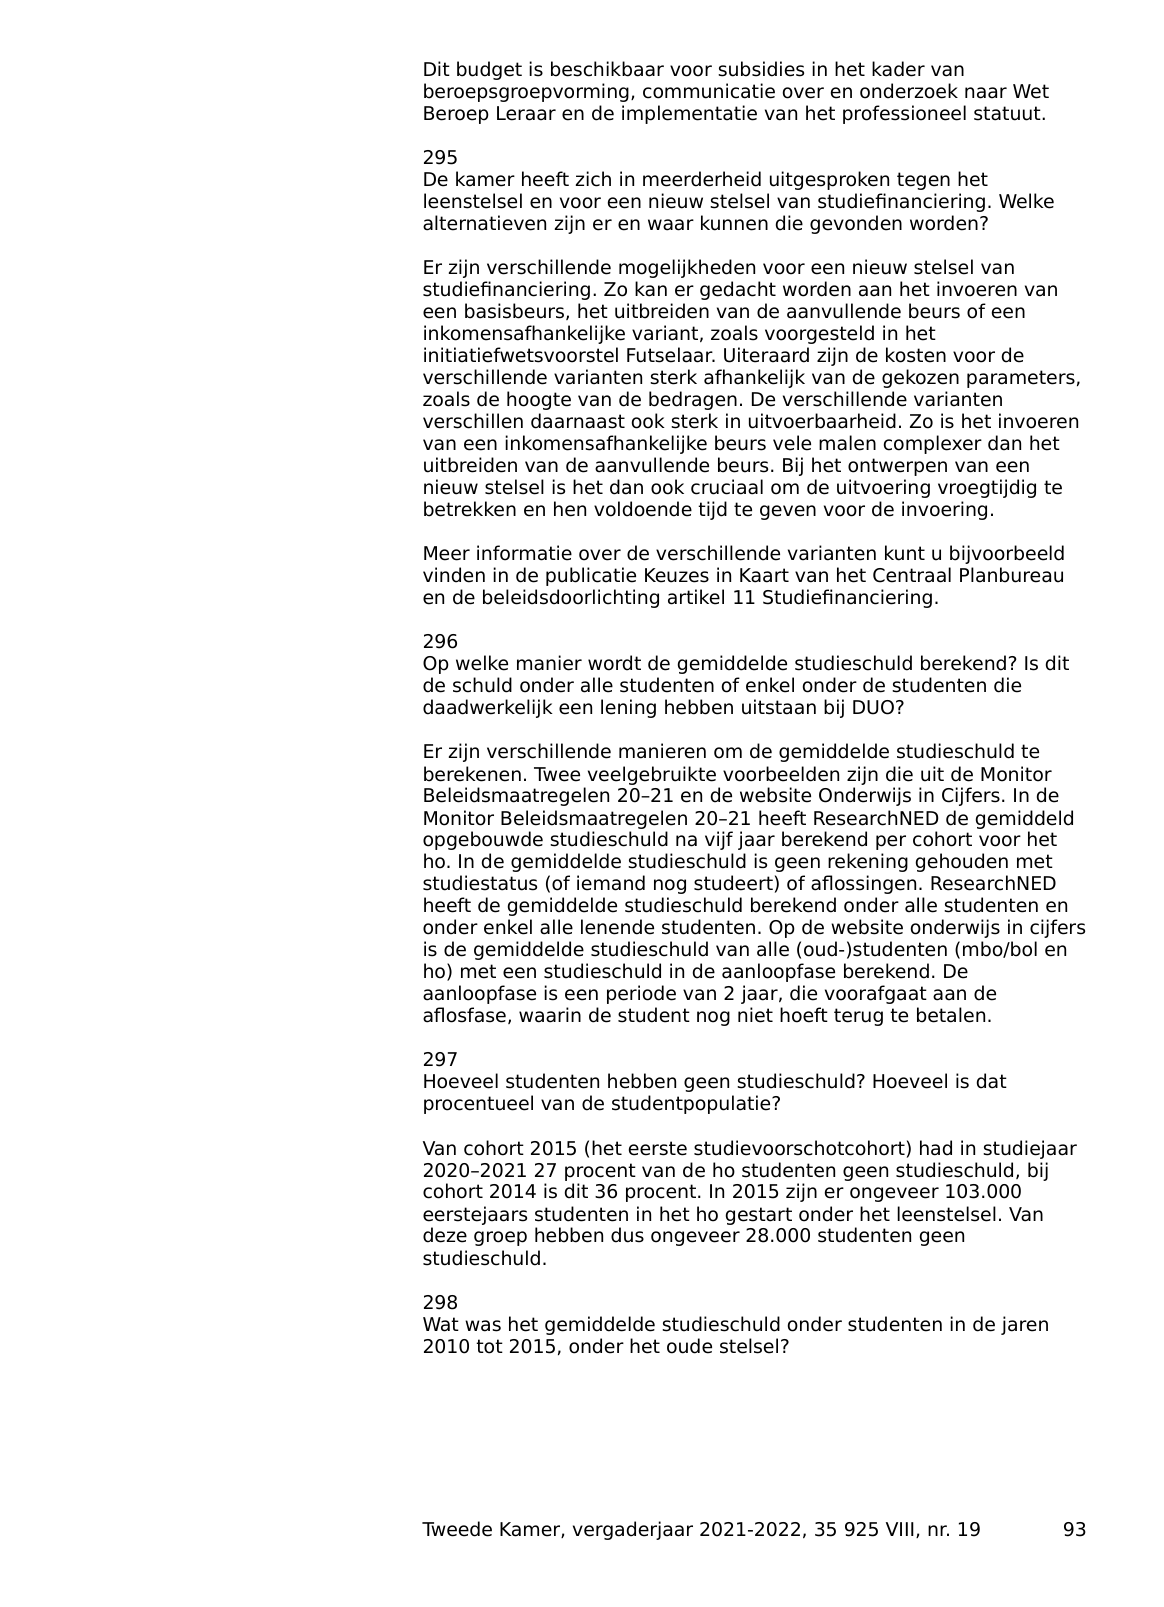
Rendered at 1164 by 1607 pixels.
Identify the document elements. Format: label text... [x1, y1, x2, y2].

text De kamer heeft zich in meerderheid uitgesproken tegen het leenstelsel en voor een nieuw stelsel van studiefinanciering. Welke alternatieven zijn er en waar kunnen die gevonden worden? [422, 169, 1087, 235]
text 296 [422, 631, 1087, 653]
text Dit budget is beschikbaar voor subsidies in het kader van beroepsgroepvorming, communicatie over en onderzoek naar Wet Beroep Leraar en de implementatie van het professioneel statuut. [422, 59, 1087, 125]
text 298 [422, 1292, 1087, 1313]
text Er zijn verschillende manieren om de gemiddelde studieschuld te berekenen. Twee veelgebruikte voorbeelden zijn die uit de Monitor Beleidsmaatregelen 20–21 en de website Onderwijs in Cijfers. In de Monitor Beleidsmaatregelen 20–21 heeft ResearchNED de gemiddeld opgebouwde studieschuld na vijf jaar berekend per cohort voor het ho. In de gemiddelde studieschuld is geen rekening gehouden met studiestatus (of iemand nog studeert) of aflossingen. ResearchNED heeft de gemiddelde studieschuld berekend onder alle studenten en onder enkel alle lenende studenten. Op de website onderwijs in cijfers is de gemiddelde studieschuld van alle (oud-)studenten (mbo/bol en ho) met een studieschuld in de aanloopfase berekend. De aanloopfase is een periode van 2 jaar, die voorafgaat aan de aflosfase, waarin de student nog niet hoeft terug te betalen. [422, 741, 1087, 1027]
text Meer informatie over de verschillende varianten kunt u bijvoorbeeld vinden in de publicatie Keuzes in Kaart van het Centraal Planbureau en de beleidsdoorlichting artikel 11 Studiefinanciering. [422, 543, 1087, 609]
text 295 [422, 147, 1087, 169]
text Op welke manier wordt de gemiddelde studieschuld berekend? Is dit de schuld onder alle studenten of enkel onder de studenten die daadwerkelijk een lening hebben uitstaan bij DUO? [422, 653, 1087, 719]
text Van cohort 2015 (het eerste studievoorschotcohort) had in studiejaar 2020–2021 27 procent van de ho studenten geen studieschuld, bij cohort 2014 is dit 36 procent. In 2015 zijn er ongeveer 103.000 eerstejaars studenten in het ho gestart onder het leenstelsel. Van deze groep hebben dus ongeveer 28.000 studenten geen studieschuld. [422, 1137, 1087, 1269]
text Hoeveel studenten hebben geen studieschuld? Hoeveel is dat procentueel van de studentpopulatie? [422, 1071, 1087, 1115]
text 297 [422, 1049, 1087, 1071]
text Wat was het gemiddelde studieschuld onder studenten in de jaren 2010 tot 2015, onder het oude stelsel? [422, 1313, 1087, 1357]
text Er zijn verschillende mogelijkheden voor een nieuw stelsel van studiefinanciering. Zo kan er gedacht worden aan het invoeren van een basisbeurs, het uitbreiden van de aanvullende beurs of een inkomensafhankelijke variant, zoals voorgesteld in het initiatiefwetsvoorstel Futselaar. Uiteraard zijn de kosten voor de verschillende varianten sterk afhankelijk van de gekozen parameters, zoals de hoogte van de bedragen. De verschillende varianten verschillen daarnaast ook sterk in uitvoerbaarheid. Zo is het invoeren van een inkomensafhankelijke beurs vele malen complexer dan het uitbreiden van de aanvullende beurs. Bij het ontwerpen van een nieuw stelsel is het dan ook cruciaal om de uitvoering vroegtijdig te betrekken en hen voldoende tijd te geven voor de invoering. [422, 257, 1087, 521]
